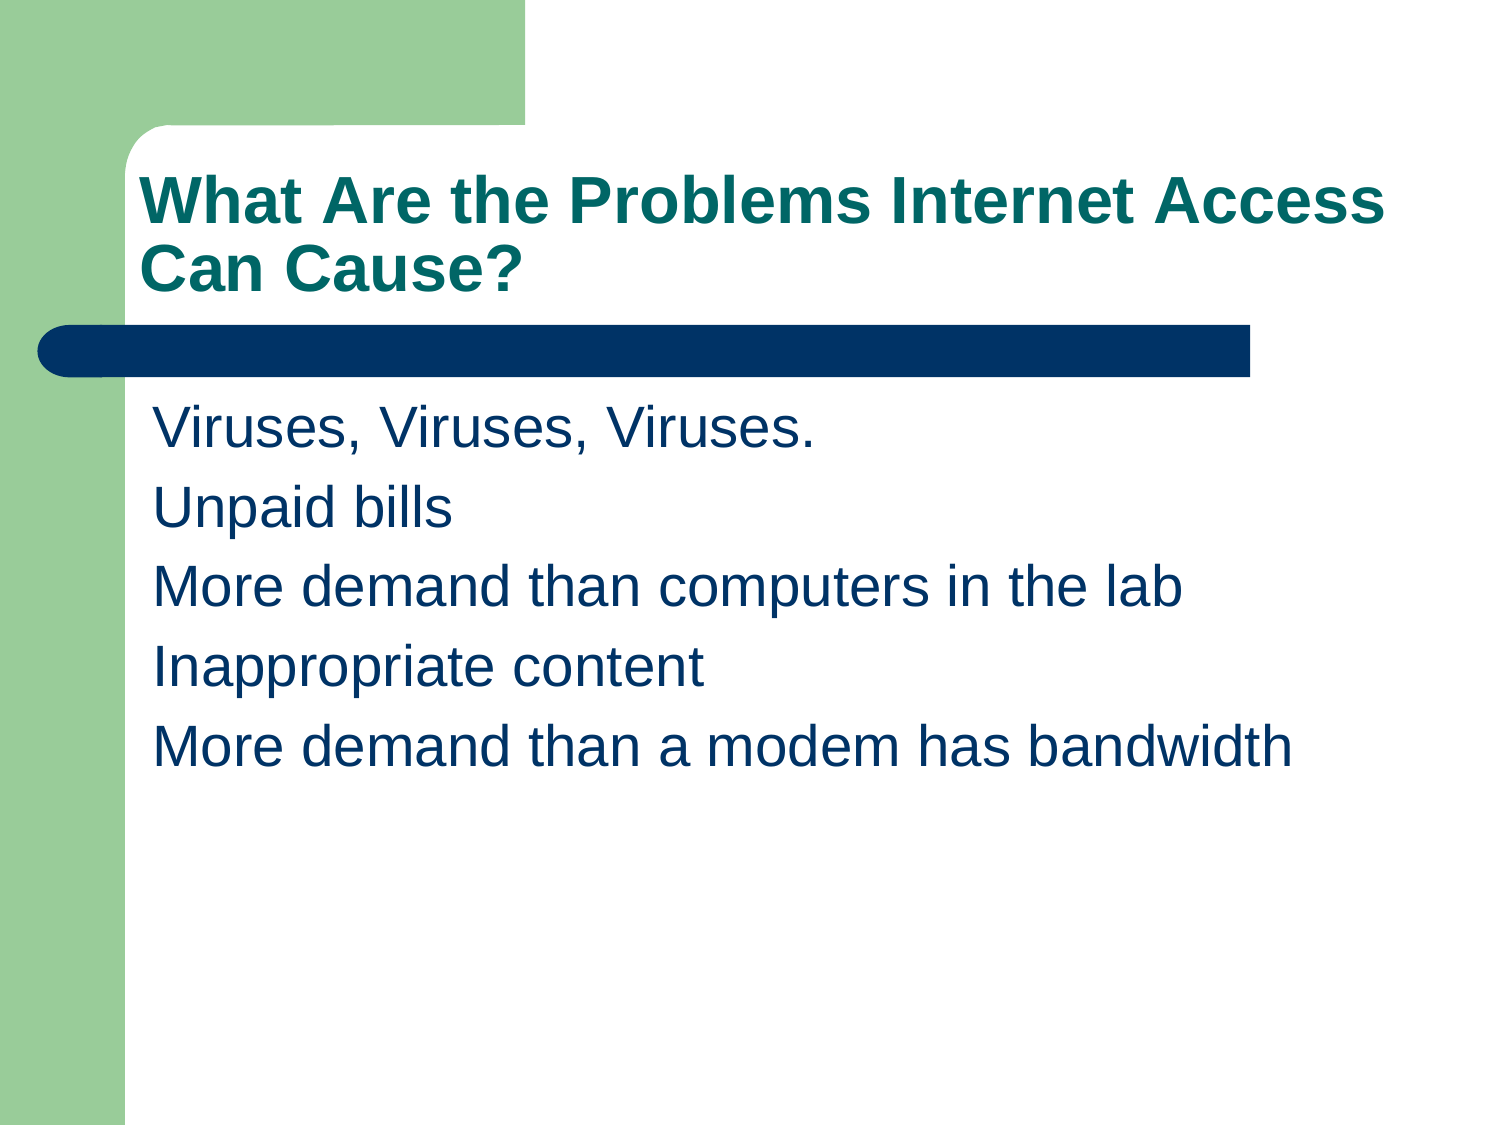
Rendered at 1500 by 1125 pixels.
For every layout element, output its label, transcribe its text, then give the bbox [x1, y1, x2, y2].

title What Are the Problems Internet Access Can Cause? [124, 124, 1425, 313]
list Viruses, Viruses, Viruses. Unpaid bills More demand than computers in the lab Inappropriate content More demand than a modem has bandwidth [137, 387, 1400, 999]
